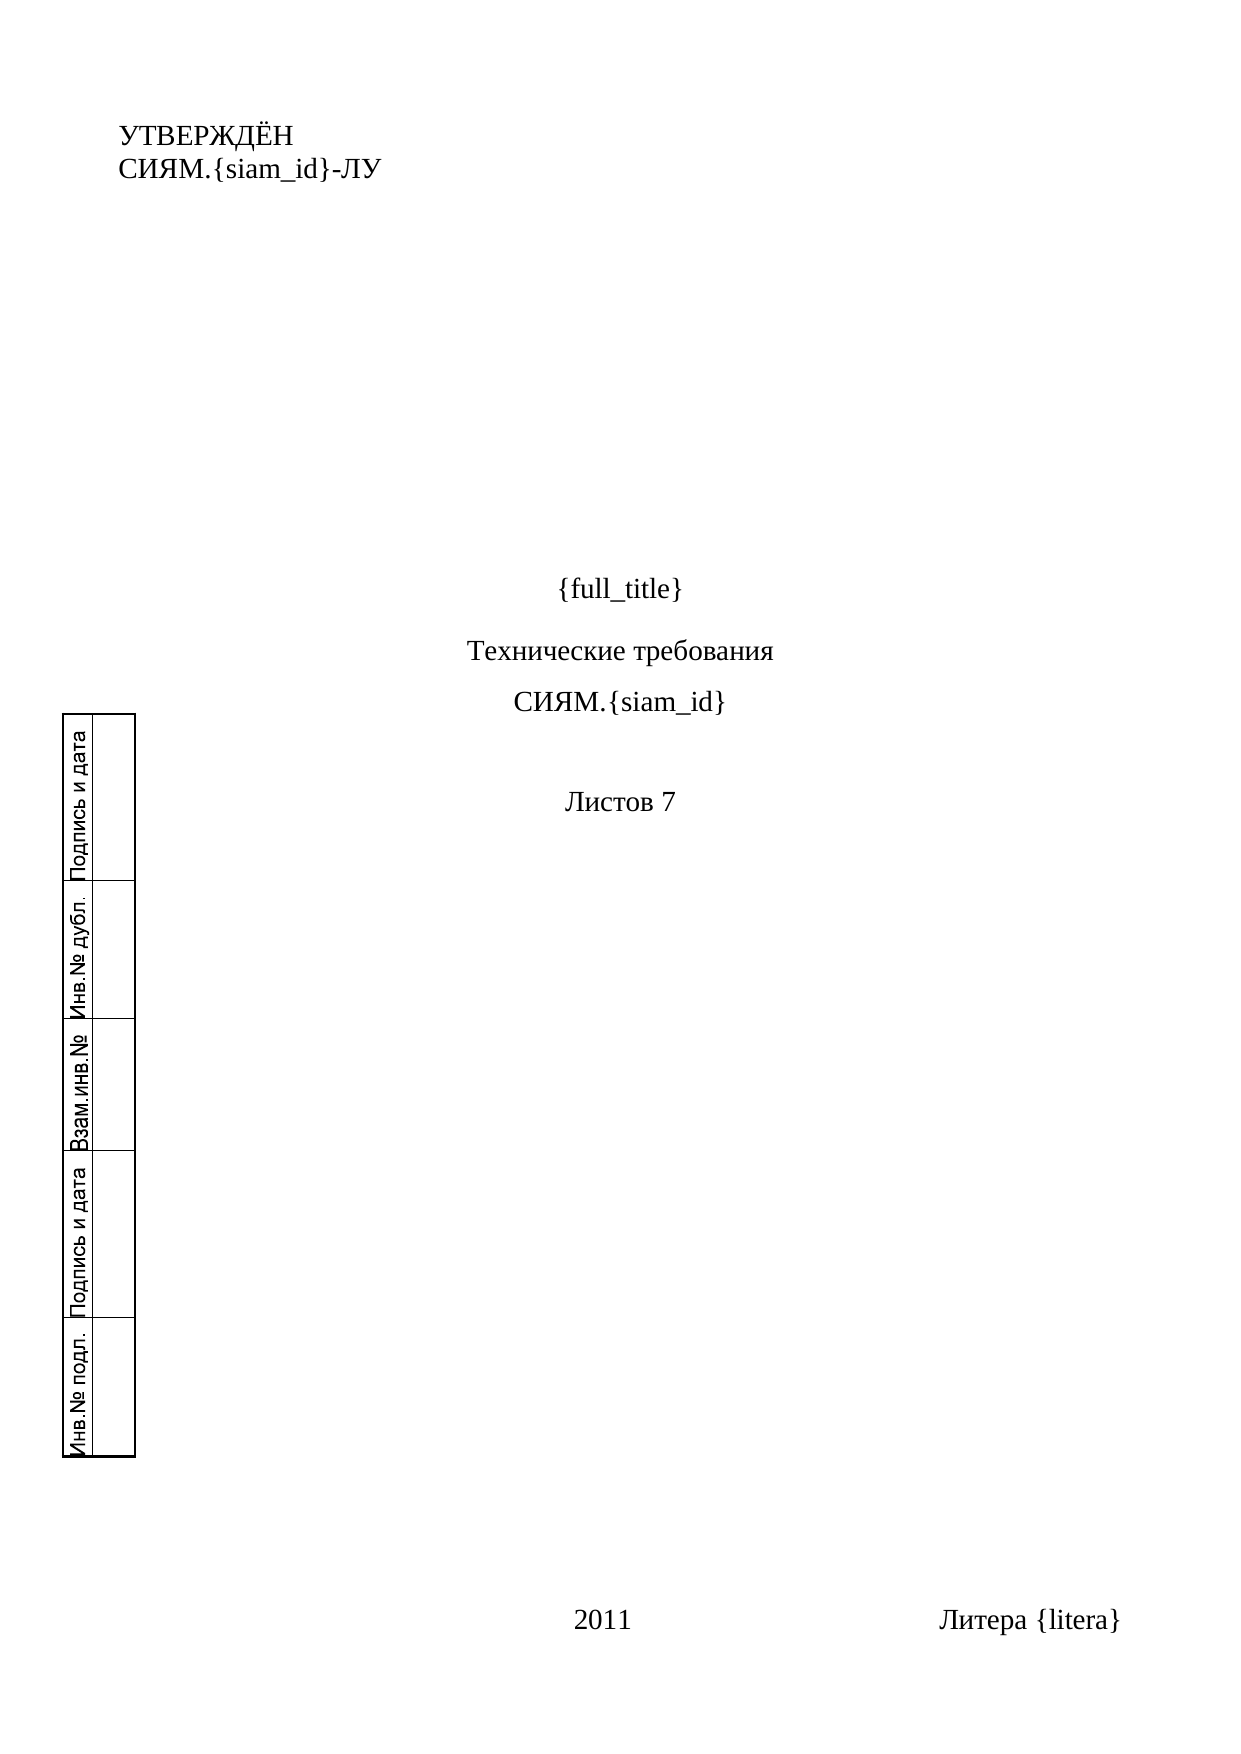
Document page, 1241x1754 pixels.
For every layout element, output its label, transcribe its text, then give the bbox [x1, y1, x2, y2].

table_cell [93, 1019, 134, 1150]
text 2011 Литера {litera} [118, 1602, 1122, 1636]
table_cell [93, 881, 134, 1018]
text Листов 7 [136, 784, 1122, 818]
table_cell [64, 1318, 92, 1455]
table_cell СИЯМ.{siam_id}-ЛУ [107, 152, 535, 185]
table_header [64, 715, 92, 880]
table_cell [93, 1318, 134, 1455]
text СИЯМ.{siam_id} [118, 684, 1122, 717]
text {full_title} [118, 571, 1122, 604]
table_header УТВЕРЖДЁН [107, 118, 535, 152]
text Технические требования [118, 633, 1122, 667]
table_header [93, 715, 134, 880]
table_cell [64, 1151, 92, 1317]
table_cell [93, 1151, 134, 1317]
table_cell [64, 1019, 92, 1150]
table_cell [64, 881, 92, 1018]
